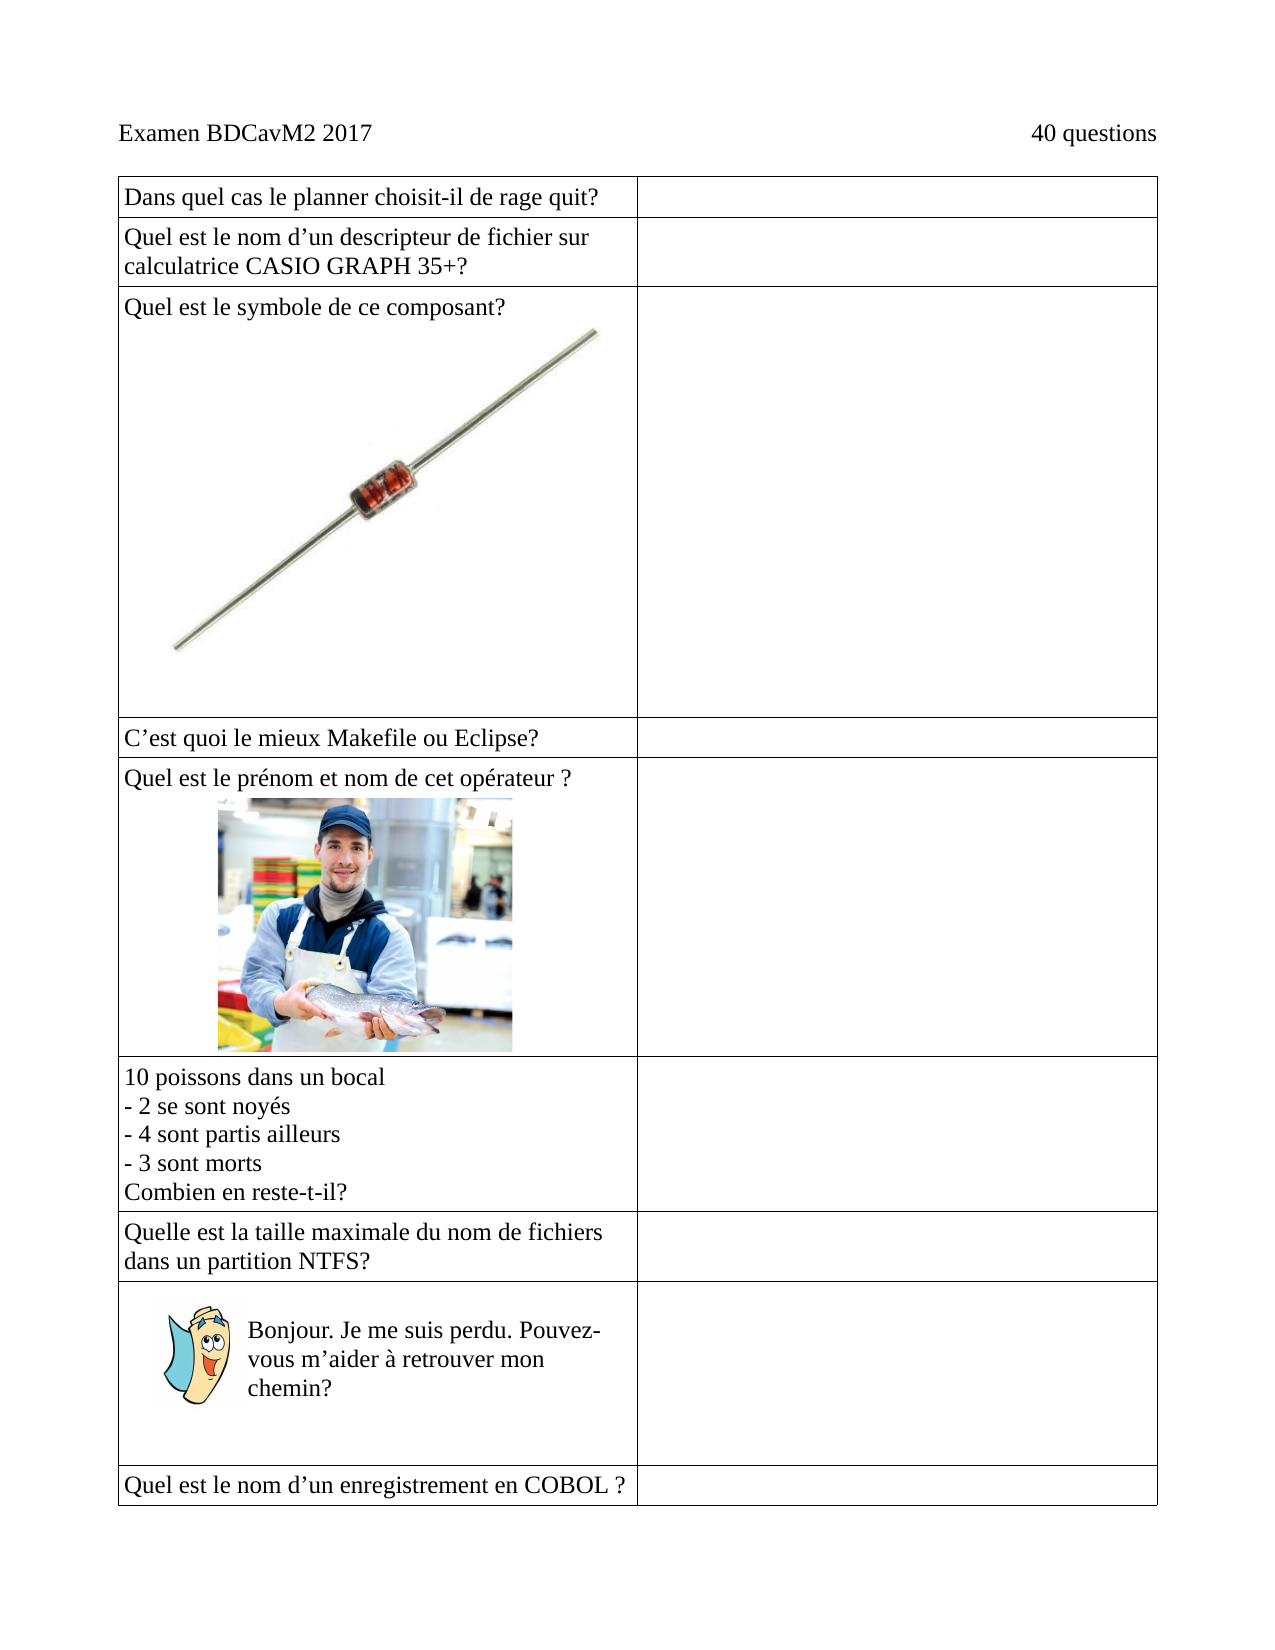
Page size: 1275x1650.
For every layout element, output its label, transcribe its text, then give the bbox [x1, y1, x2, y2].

table_cell [638, 287, 1157, 717]
table_cell [638, 218, 1157, 286]
table_cell Quel est le nom d’un enregistrement en COBOL ? [119, 1466, 637, 1505]
table_cell [638, 1466, 1157, 1505]
table_cell Quel est le prénom et nom de cet opérateur ? [119, 758, 637, 1056]
table_cell Quel est le symbole de ce composant? [119, 287, 637, 717]
table_cell [638, 1212, 1157, 1281]
table_cell Quel est le nom d’un descripteur de fichier sur calculatrice CASIO GRAPH 35+? [119, 218, 637, 286]
table_cell Dans quel cas le planner choisit-il de rage quit? [119, 177, 637, 217]
picture [217, 798, 513, 1052]
picture [148, 1294, 248, 1412]
table_cell [638, 1282, 1157, 1464]
table_cell C’est quoi le mieux Makefile ou Eclipse? [119, 718, 637, 757]
table_cell Bonjour. Je me suis perdu. Pouvez-vous m’aider à retrouver mon chemin? [119, 1282, 637, 1464]
table_cell Quelle est la taille maximale du nom de fichiers dans un partition NTFS? [119, 1212, 637, 1281]
table_cell [638, 758, 1157, 1056]
table_cell 10 poissons dans un bocal - 2 se sont noyés - 4 sont partis ailleurs - 3 sont morts Combien en reste-t-il? [119, 1057, 637, 1211]
table_cell [638, 177, 1157, 217]
picture [144, 326, 605, 654]
table_cell [638, 1057, 1157, 1211]
table_cell [638, 718, 1157, 757]
